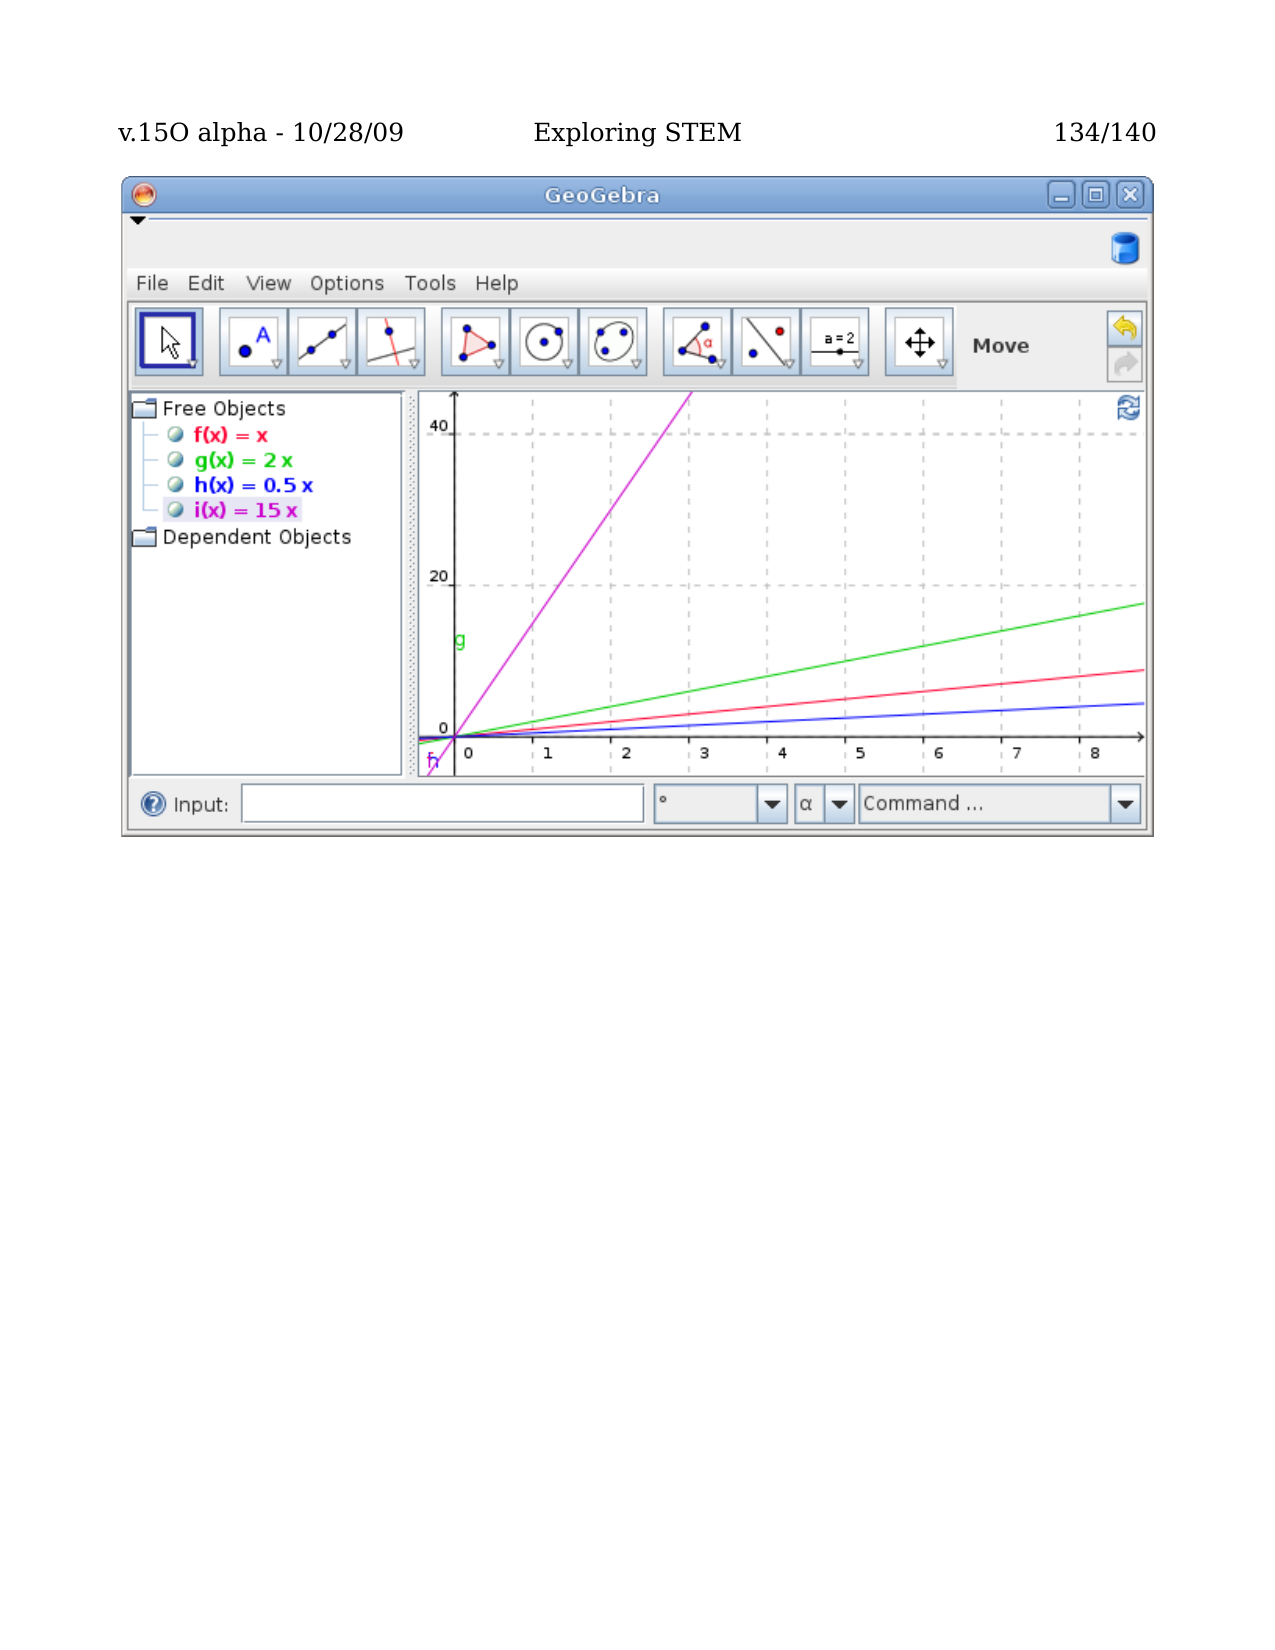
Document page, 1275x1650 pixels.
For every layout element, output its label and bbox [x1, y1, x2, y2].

picture [121, 176, 1154, 837]
